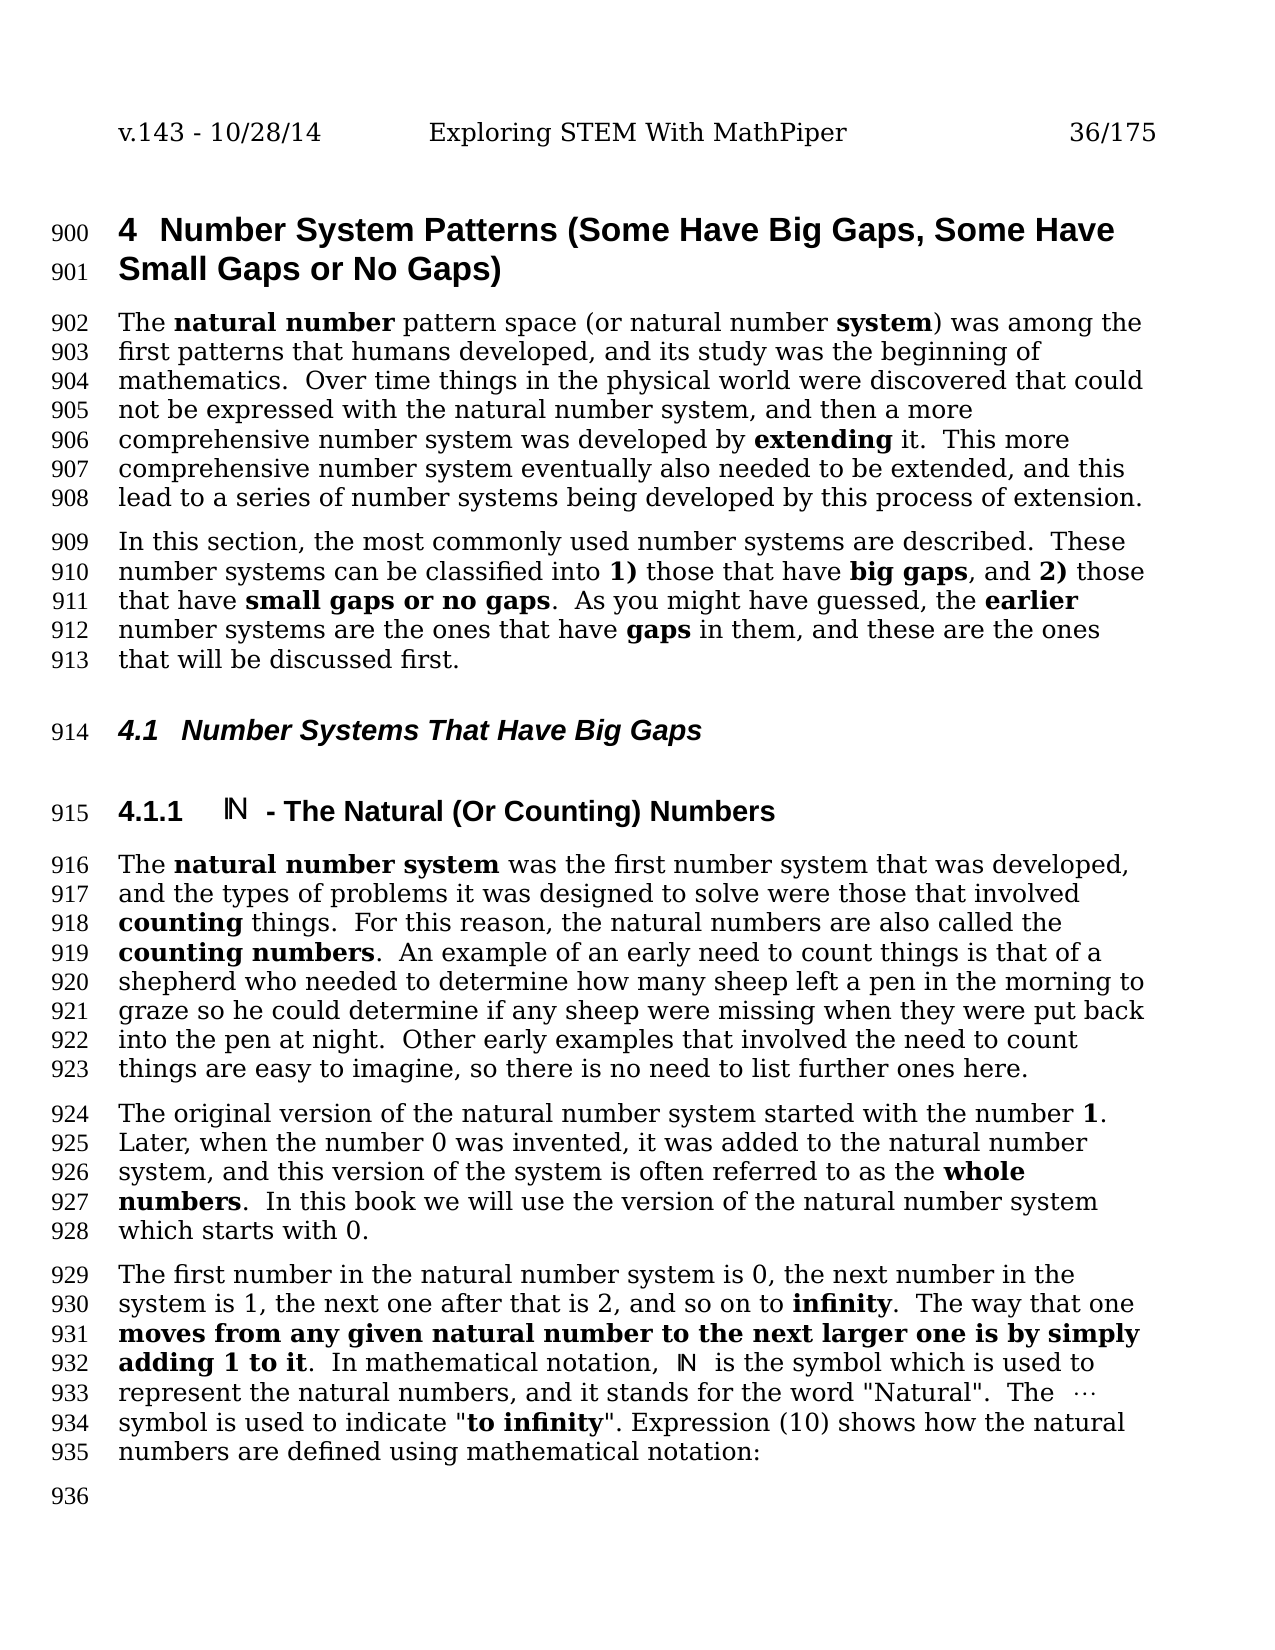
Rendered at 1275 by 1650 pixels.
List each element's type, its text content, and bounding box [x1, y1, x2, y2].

text The first number in the natural number system is 0, the next number in the system is 1, the next one after that is 2, and so on to infinity. The way that one moves from any given natural number to the next larger one is by simply adding 1 to it. In mathematical notation,is the symbol which is used to represent the natural numbers, and it stands for the word "Natural". Thesymbol is used to indicate "to infinity". Expression (10) shows how the natural numbers are defined using mathematical notation: [118, 1260, 1157, 1466]
subtitle Number Systems That Have Big Gaps [118, 713, 1157, 747]
text The natural number system was the first number system that was developed, and the types of problems it was designed to solve were those that involved counting things. For this reason, the natural numbers are also called the counting numbers. An example of an early need to count things is that of a shepherd who needed to determine how many sheep left a pen in the morning to graze so he could determine if any sheep were missing when they were put back into the pen at night. Other early examples that involved the need to count things are easy to imagine, so there is no need to list further ones here. [118, 850, 1157, 1084]
text The natural number pattern space (or natural number system) was among the first patterns that humans developed, and its study was the beginning of mathematics. Over time things in the physical world were discovered that could not be expressed with the natural number system, and then a more comprehensive number system was developed by extending it. This more comprehensive number system eventually also needed to be extended, and this lead to a series of number systems being developed by this process of extension. [118, 308, 1157, 513]
subtitle - The Natural (Or Counting) Numbers [118, 792, 1157, 829]
text The original version of the natural number system started with the number 1. Later, when the number 0 was invented, it was added to the natural number system, and this version of the system is often referred to as the whole numbers. In this book we will use the version of the natural number system which starts with 0. [118, 1099, 1157, 1245]
text In this section, the most commonly used number systems are described. These number systems can be classified into 1) those that have big gaps, and 2) those that have small gaps or no gaps. As you might have guessed, the earlier number systems are the ones that have gaps in them, and these are the ones that will be discussed first. [118, 528, 1157, 674]
subtitle Number System Patterns (Some Have Big Gaps, Some Have Small Gaps or No Gaps) [118, 210, 1157, 287]
